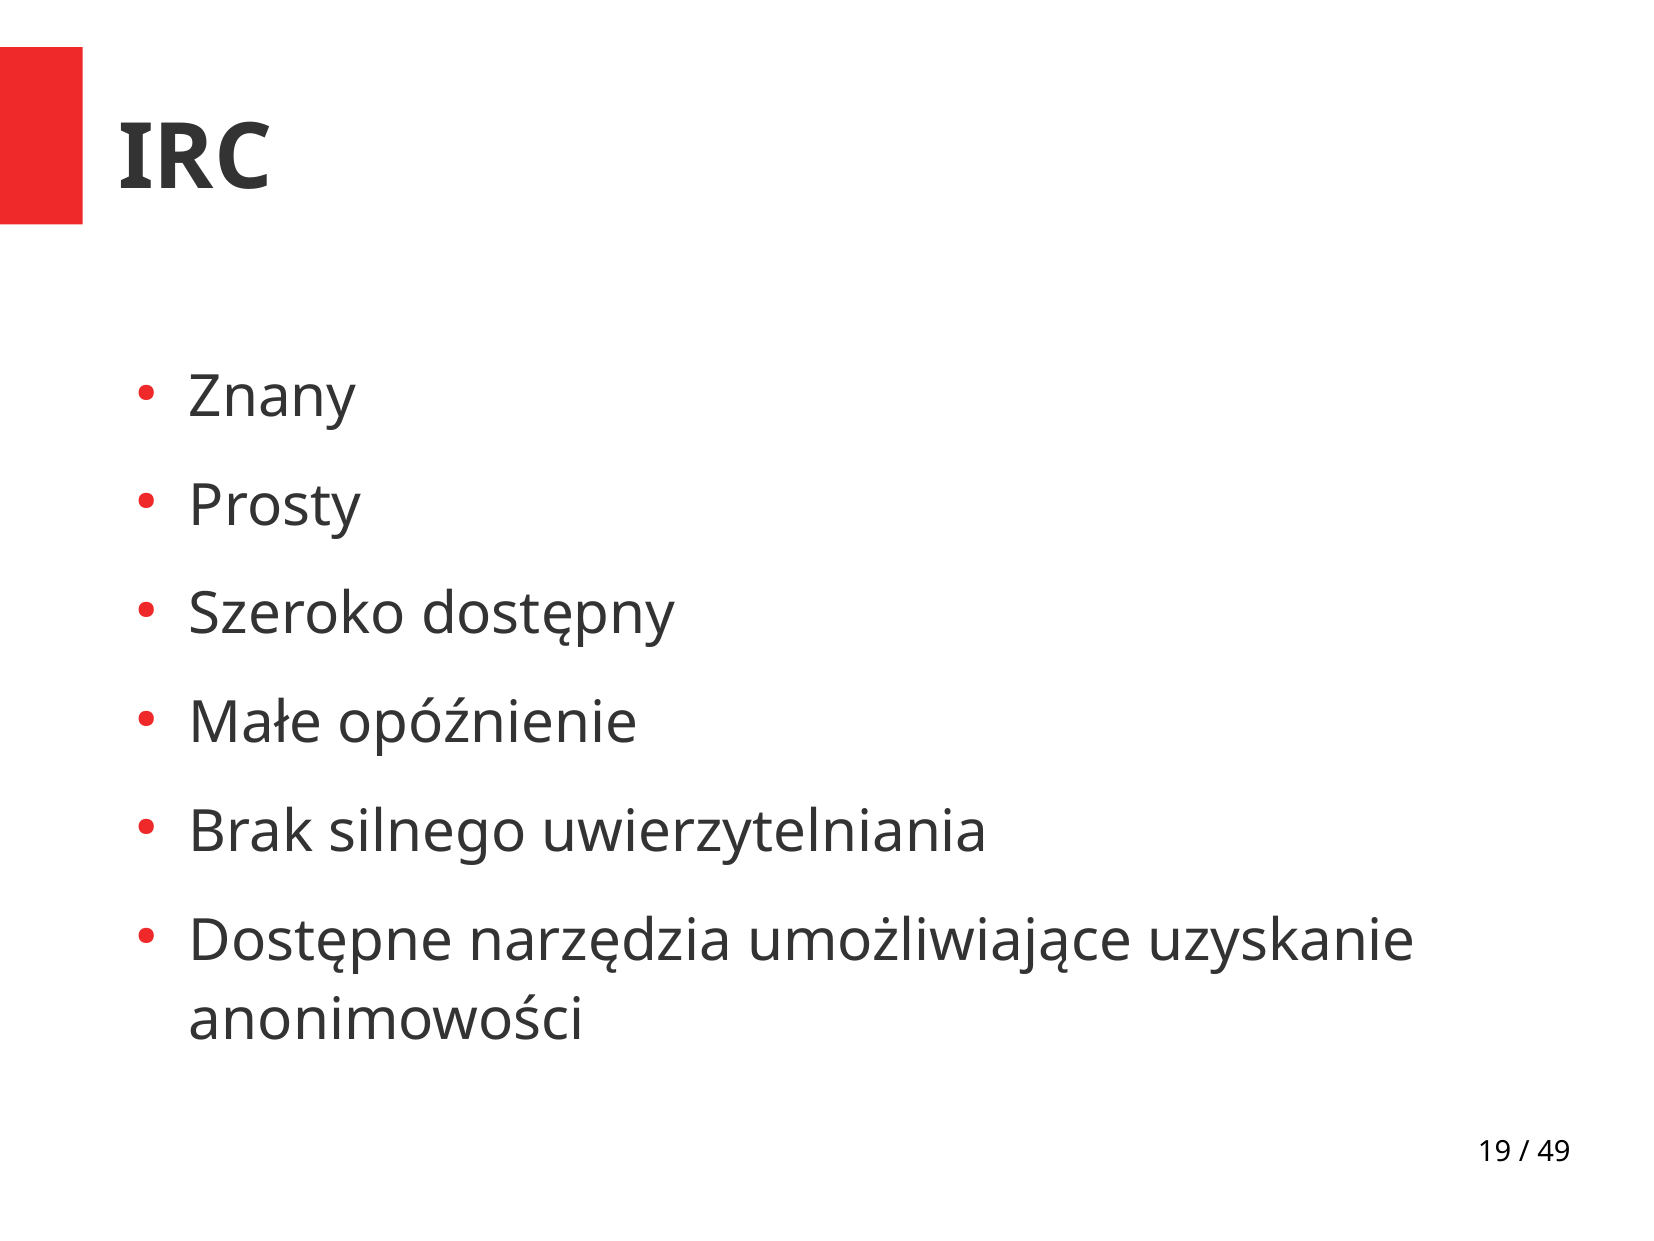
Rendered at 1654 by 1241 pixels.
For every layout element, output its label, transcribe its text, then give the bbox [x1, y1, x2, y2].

title IRC [118, 49, 1571, 257]
list Znany Prosty Szeroko dostępny Małe opóźnienie Brak silnego uwierzytelniania Dostępne narzędzia umożliwiające uzyskanie anonimowości [118, 354, 1536, 1074]
